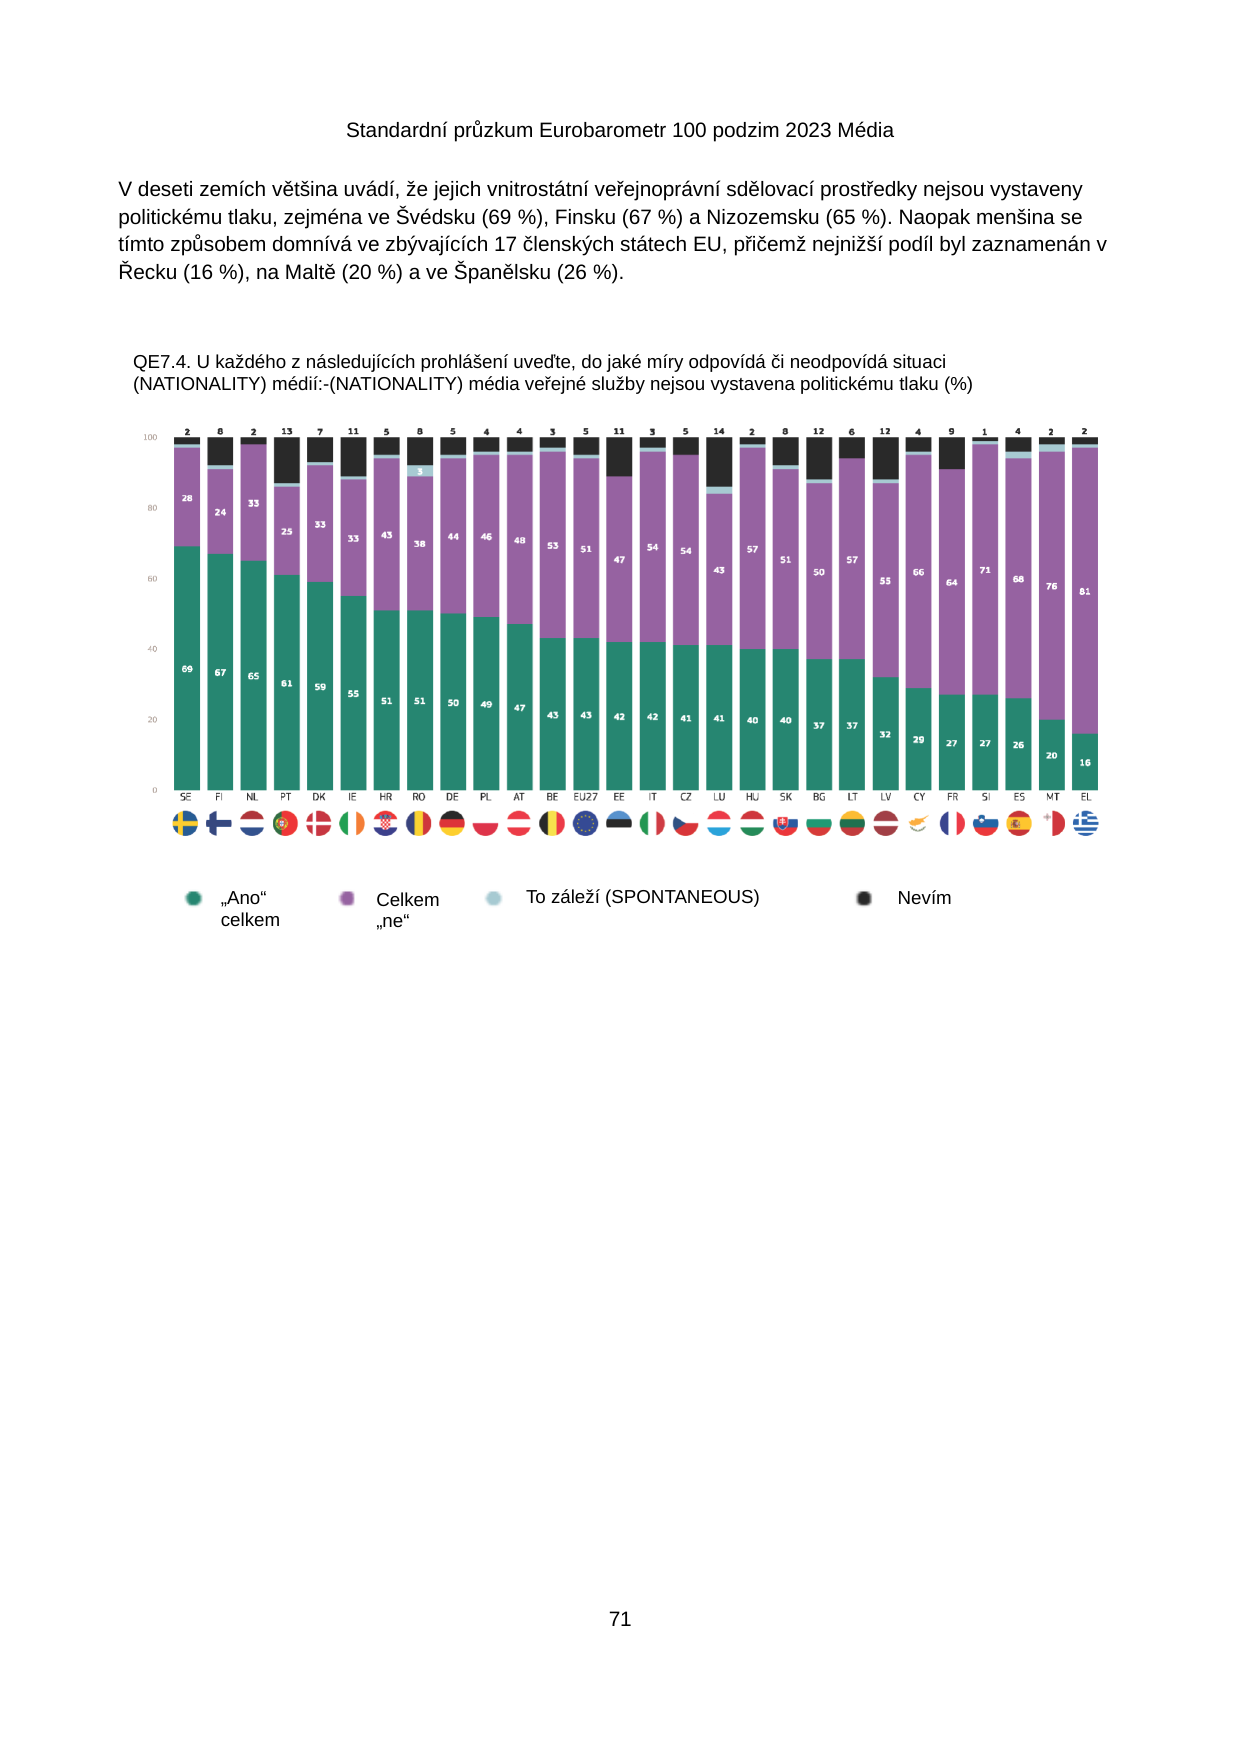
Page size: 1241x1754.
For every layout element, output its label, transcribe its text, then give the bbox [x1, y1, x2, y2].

picture [166, 855, 876, 927]
picture [133, 422, 1105, 844]
text V deseti zemích většina uvádí, že jejich vnitrostátní veřejnoprávní sdělovací prostředky nejsou vystaveny politickému tlaku, zejména ve Švédsku (69 %), Finsku (67 %) a Nizozemsku (65 %). Naopak menšina se tímto způsobem domnívá ve zbývajících 17 členských státech EU, přičemž nejnižší podíl byl zaznamenán v Řecku (16 %), na Maltě (20 %) a ve Španělsku (26 %). [118, 177, 1122, 283]
